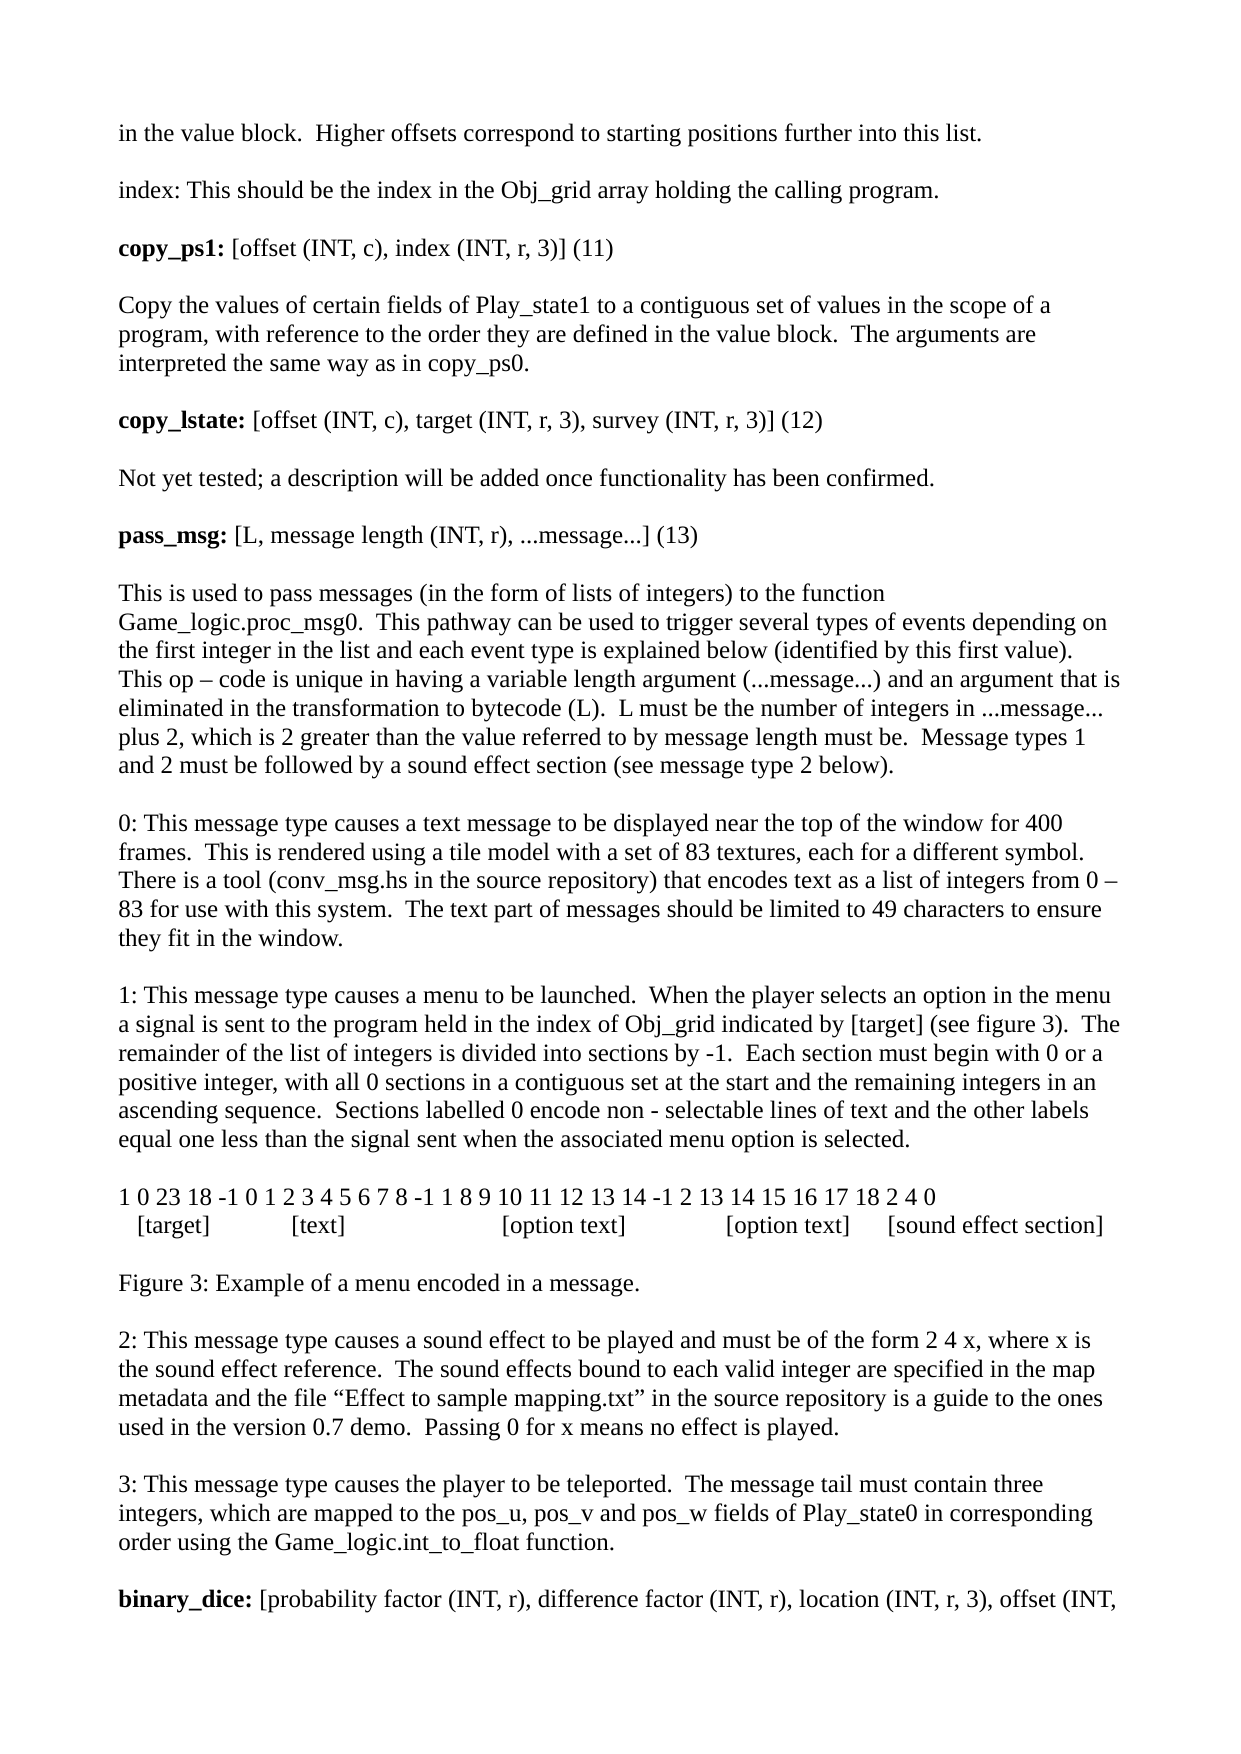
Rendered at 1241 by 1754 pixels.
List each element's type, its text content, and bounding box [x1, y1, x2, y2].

text 1: This message type causes a menu to be launched. When the player selects an option in the menu a signal is sent to the program held in the index of Obj_grid indicated by [target] (see figure 3). The remainder of the list of integers is divided into sections by -1. Each section must begin with 0 or a positive integer, with all 0 sections in a contiguous set at the start and the remaining integers in an ascending sequence. Sections labelled 0 encode non - selectable lines of text and the other labels equal one less than the signal sent when the associated menu option is selected. [118, 981, 1122, 1153]
text Figure 3: Example of a menu encoded in a message. [118, 1268, 1122, 1297]
text 0: This message type causes a text message to be displayed near the top of the window for 400 frames. This is rendered using a tile model with a set of 83 textures, each for a different symbol. There is a tool (conv_msg.hs in the source repository) that encodes text as a list of integers from 0 – 83 for use with this system. The text part of messages should be limited to 49 characters to ensure they fit in the window. [118, 808, 1122, 952]
text This is used to pass messages (in the form of lists of integers) to the function Game_logic.proc_msg0. This pathway can be used to trigger several types of events depending on the first integer in the list and each event type is explained below (identified by this first value). This op – code is unique in having a variable length argument (...message...) and an argument that is eliminated in the transformation to bytecode (L). L must be the number of integers in ...message... plus 2, which is 2 greater than the value referred to by message length must be. Message types 1 and 2 must be followed by a sound effect section (see message type 2 below). [118, 578, 1122, 779]
text index: This should be the index in the Obj_grid array holding the calling program. [118, 176, 1122, 204]
text 3: This message type causes the player to be teleported. The message tail must contain three integers, which are mapped to the pos_u, pos_v and pos_w fields of Play_state0 in corresponding order using the Game_logic.int_to_float function. [118, 1469, 1122, 1556]
text 1 0 23 18 -1 0 1 2 3 4 5 6 7 8 -1 1 8 9 10 11 12 13 14 -1 2 13 14 15 16 17 18 2 4 0 [118, 1182, 1122, 1211]
text in the value block. Higher offsets correspond to starting positions further into this list. [118, 118, 1122, 147]
text Not yet tested; a description will be added once functionality has been confirmed. [118, 463, 1122, 492]
text [target] [text] [option text] [option text] [sound effect section] [118, 1211, 1122, 1239]
text binary_dice: [probability factor (INT, r), difference factor (INT, r), location (INT, r, 3), offset (INT, [118, 1584, 1122, 1613]
text 2: This message type causes a sound effect to be played and must be of the form 2 4 x, where x is the sound effect reference. The sound effects bound to each valid integer are specified in the map metadata and the file “Effect to sample mapping.txt” in the source repository is a guide to the ones used in the version 0.7 demo. Passing 0 for x means no effect is played. [118, 1326, 1122, 1441]
text copy_lstate: [offset (INT, c), target (INT, r, 3), survey (INT, r, 3)] (12) [118, 406, 1122, 434]
text copy_ps1: [offset (INT, c), index (INT, r, 3)] (11) [118, 233, 1122, 262]
text Copy the values of certain fields of Play_state1 to a contiguous set of values in the scope of a program, with reference to the order they are defined in the value block. The arguments are interpreted the same way as in copy_ps0. [118, 291, 1122, 377]
text pass_msg: [L, message length (INT, r), ...message...] (13) [118, 521, 1122, 549]
